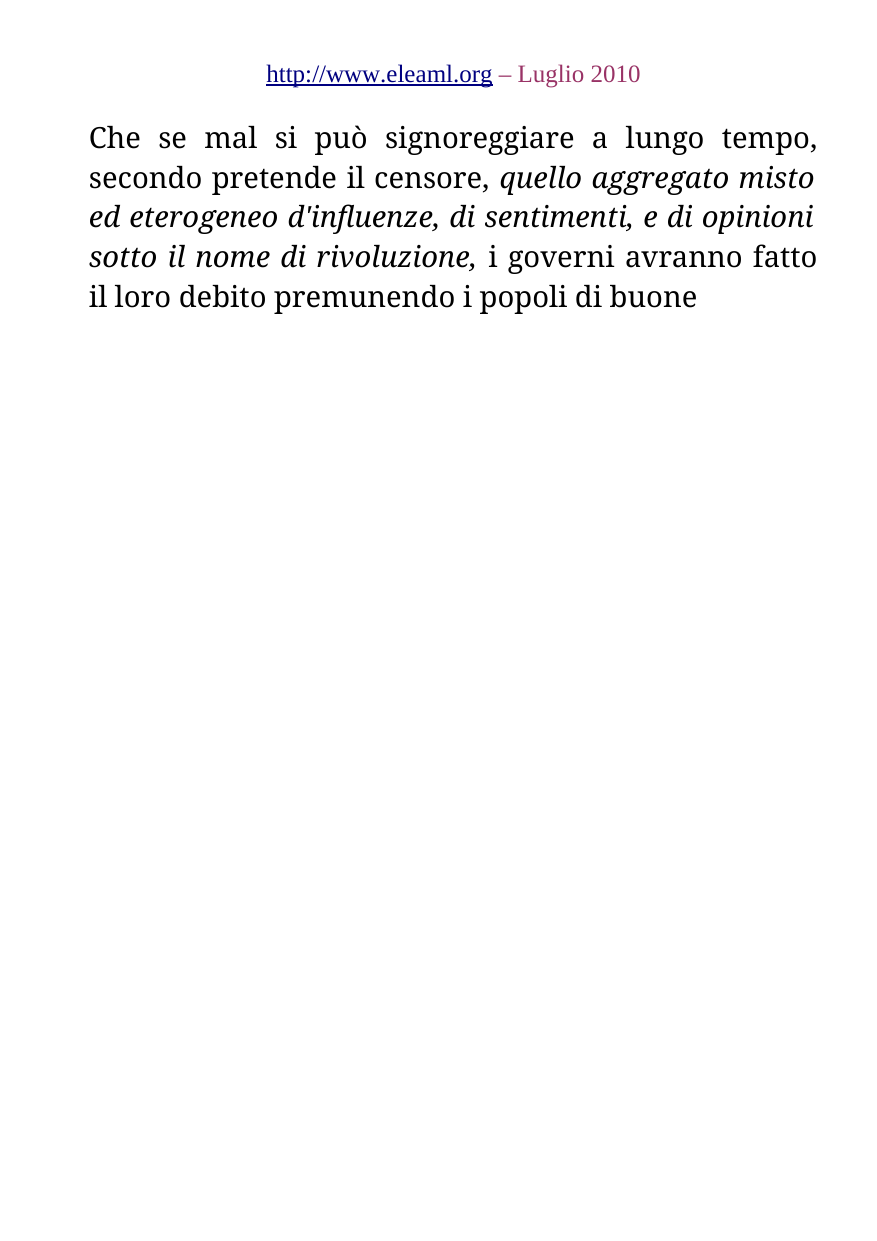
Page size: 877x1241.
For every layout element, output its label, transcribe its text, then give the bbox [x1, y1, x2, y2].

text Che se mal si può signoreggiare a lungo tempo, secondo pretende il censore, quello aggregato misto ed eterogeneo d'influenze, di sentimenti, e di opinioni sotto il nome di rivoluzione, i governi avranno fatto il loro debito premunendo i popoli di buone [89, 117, 818, 316]
